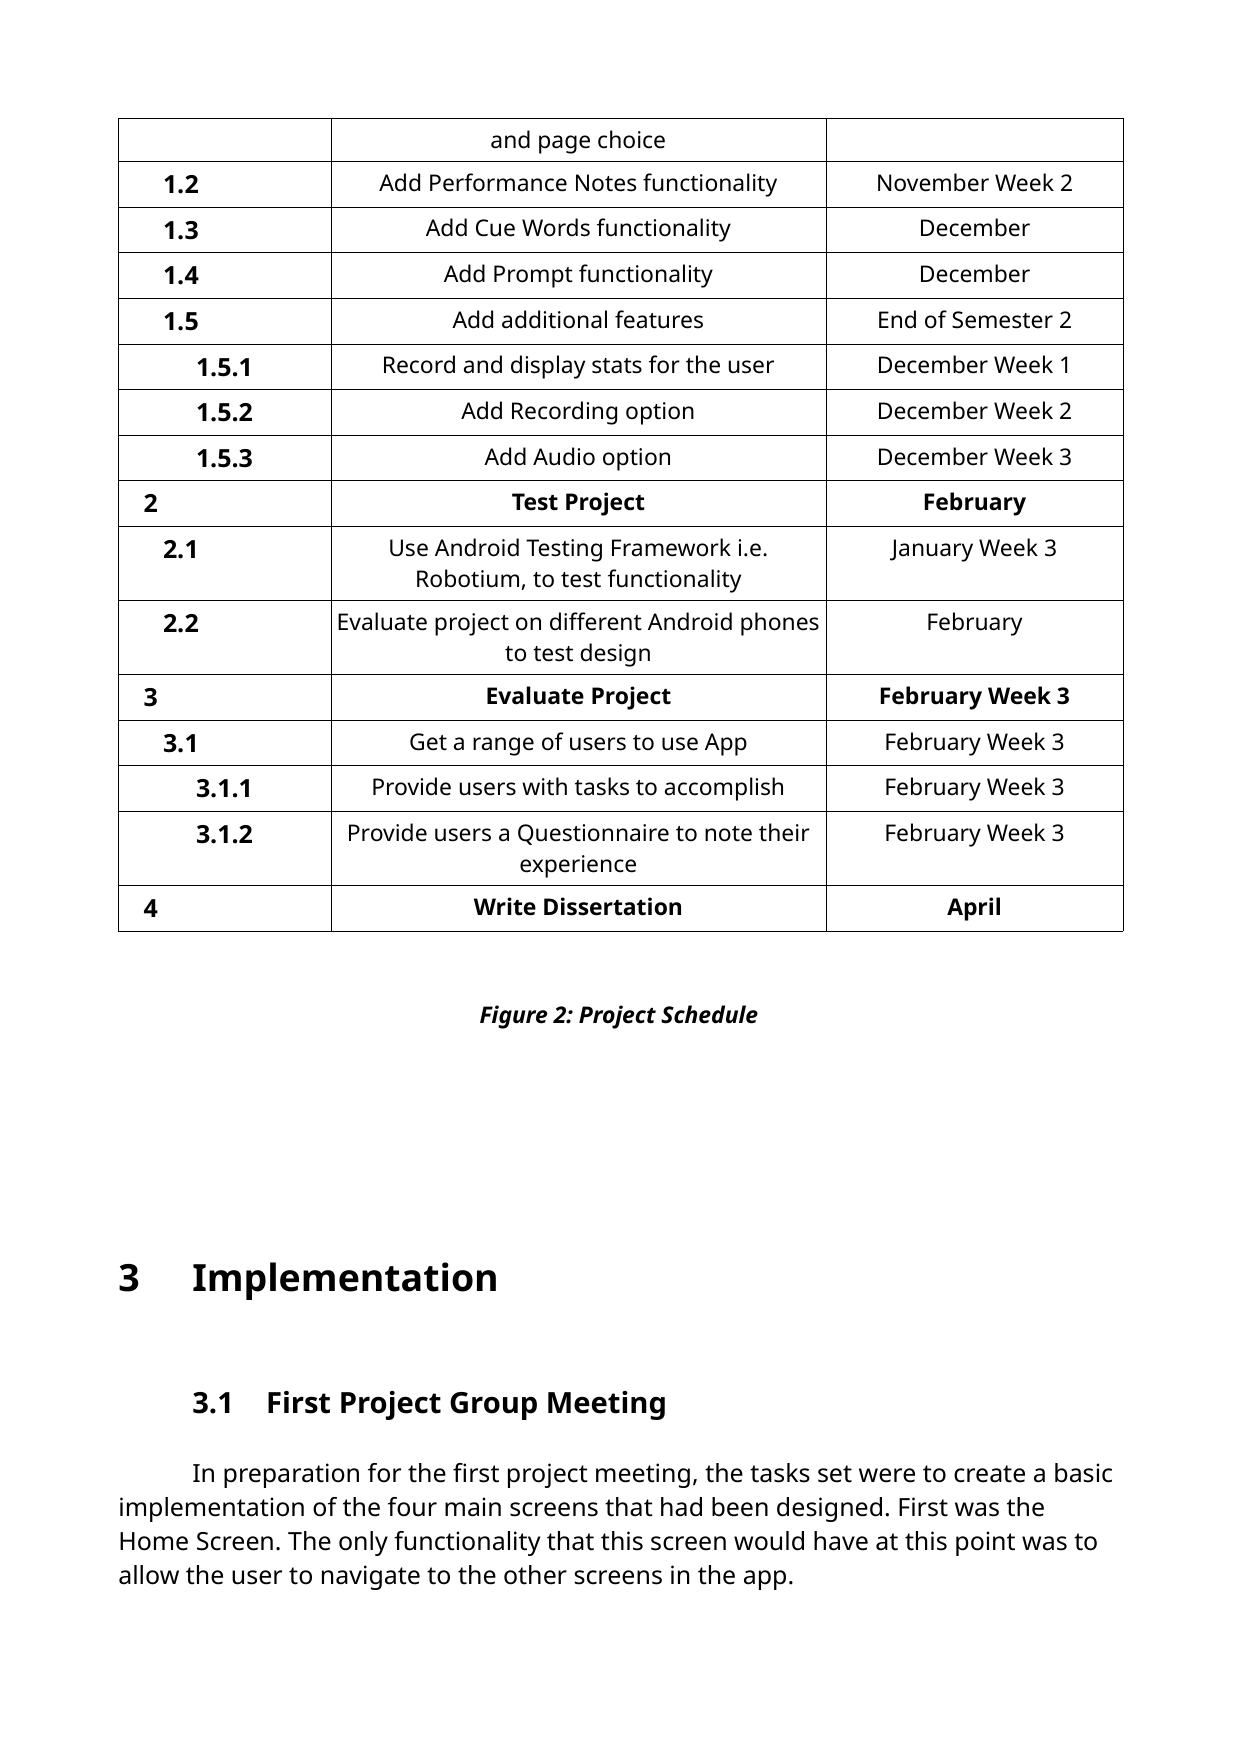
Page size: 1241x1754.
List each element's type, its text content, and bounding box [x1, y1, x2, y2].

table_cell 1.3 [119, 208, 331, 252]
table_cell December Week 2 [827, 390, 1123, 435]
table_cell Add additional features [332, 299, 826, 343]
table_cell February Week 3 [827, 766, 1123, 811]
table_cell [119, 119, 331, 161]
table_cell 2.2 [119, 601, 331, 674]
table_cell February Week 3 [827, 721, 1123, 765]
table_cell February [827, 601, 1123, 674]
table_cell 3.1.2 [119, 812, 331, 885]
table_cell 1.5.2 [119, 390, 331, 435]
table_cell 4 [119, 886, 331, 931]
table_cell December [827, 253, 1123, 298]
table_cell Test Project [332, 481, 826, 526]
table_cell 2.1 [119, 527, 331, 600]
text In preparation for the first project meeting, the tasks set were to create a basic implementation of the four main screens that had been designed. First was the Home Screen. The only functionality that this screen would have at this point was to allow the user to navigate to the other screens in the app. [118, 1456, 1122, 1592]
table_cell Provide users with tasks to accomplish [332, 766, 826, 811]
table_cell 1.5.3 [119, 436, 331, 480]
table_cell [827, 119, 1123, 161]
table_cell February [827, 481, 1123, 526]
table_cell Add Prompt functionality [332, 253, 826, 298]
table_cell 1.5.1 [119, 345, 331, 389]
text 3.1 First Project Group Meeting [118, 1382, 1122, 1422]
table_cell Add Performance Notes functionality [332, 162, 826, 207]
table_cell Use Android Testing Framework i.e. Robotium, to test functionality [332, 527, 826, 600]
table_cell December Week 3 [827, 436, 1123, 480]
table_cell 3.1.1 [119, 766, 331, 811]
table_cell Provide users a Questionnaire to note their experience [332, 812, 826, 885]
table_cell 2 [119, 481, 331, 526]
table_cell Add Recording option [332, 390, 826, 435]
table_cell February Week 3 [827, 675, 1123, 720]
text Figure 2: Project Schedule [118, 999, 1122, 1030]
table_cell Get a range of users to use App [332, 721, 826, 765]
table_cell and page choice [332, 119, 826, 161]
table_cell 1.4 [119, 253, 331, 298]
table_cell 1.2 [119, 162, 331, 207]
table_cell January Week 3 [827, 527, 1123, 600]
table_cell 3.1 [119, 721, 331, 765]
table_cell Record and display stats for the user [332, 345, 826, 389]
text 3 Implementation [118, 1251, 1122, 1302]
table_cell Add Audio option [332, 436, 826, 480]
table_cell Evaluate Project [332, 675, 826, 720]
table_cell 3 [119, 675, 331, 720]
table_cell February Week 3 [827, 812, 1123, 885]
table_cell Evaluate project on different Android phones to test design [332, 601, 826, 674]
table_cell Add Cue Words functionality [332, 208, 826, 252]
table_cell December Week 1 [827, 345, 1123, 389]
table_cell Write Dissertation [332, 886, 826, 931]
table_cell November Week 2 [827, 162, 1123, 207]
table_cell April [827, 886, 1123, 931]
table_cell December [827, 208, 1123, 252]
table_cell 1.5 [119, 299, 331, 343]
table_cell End of Semester 2 [827, 299, 1123, 343]
